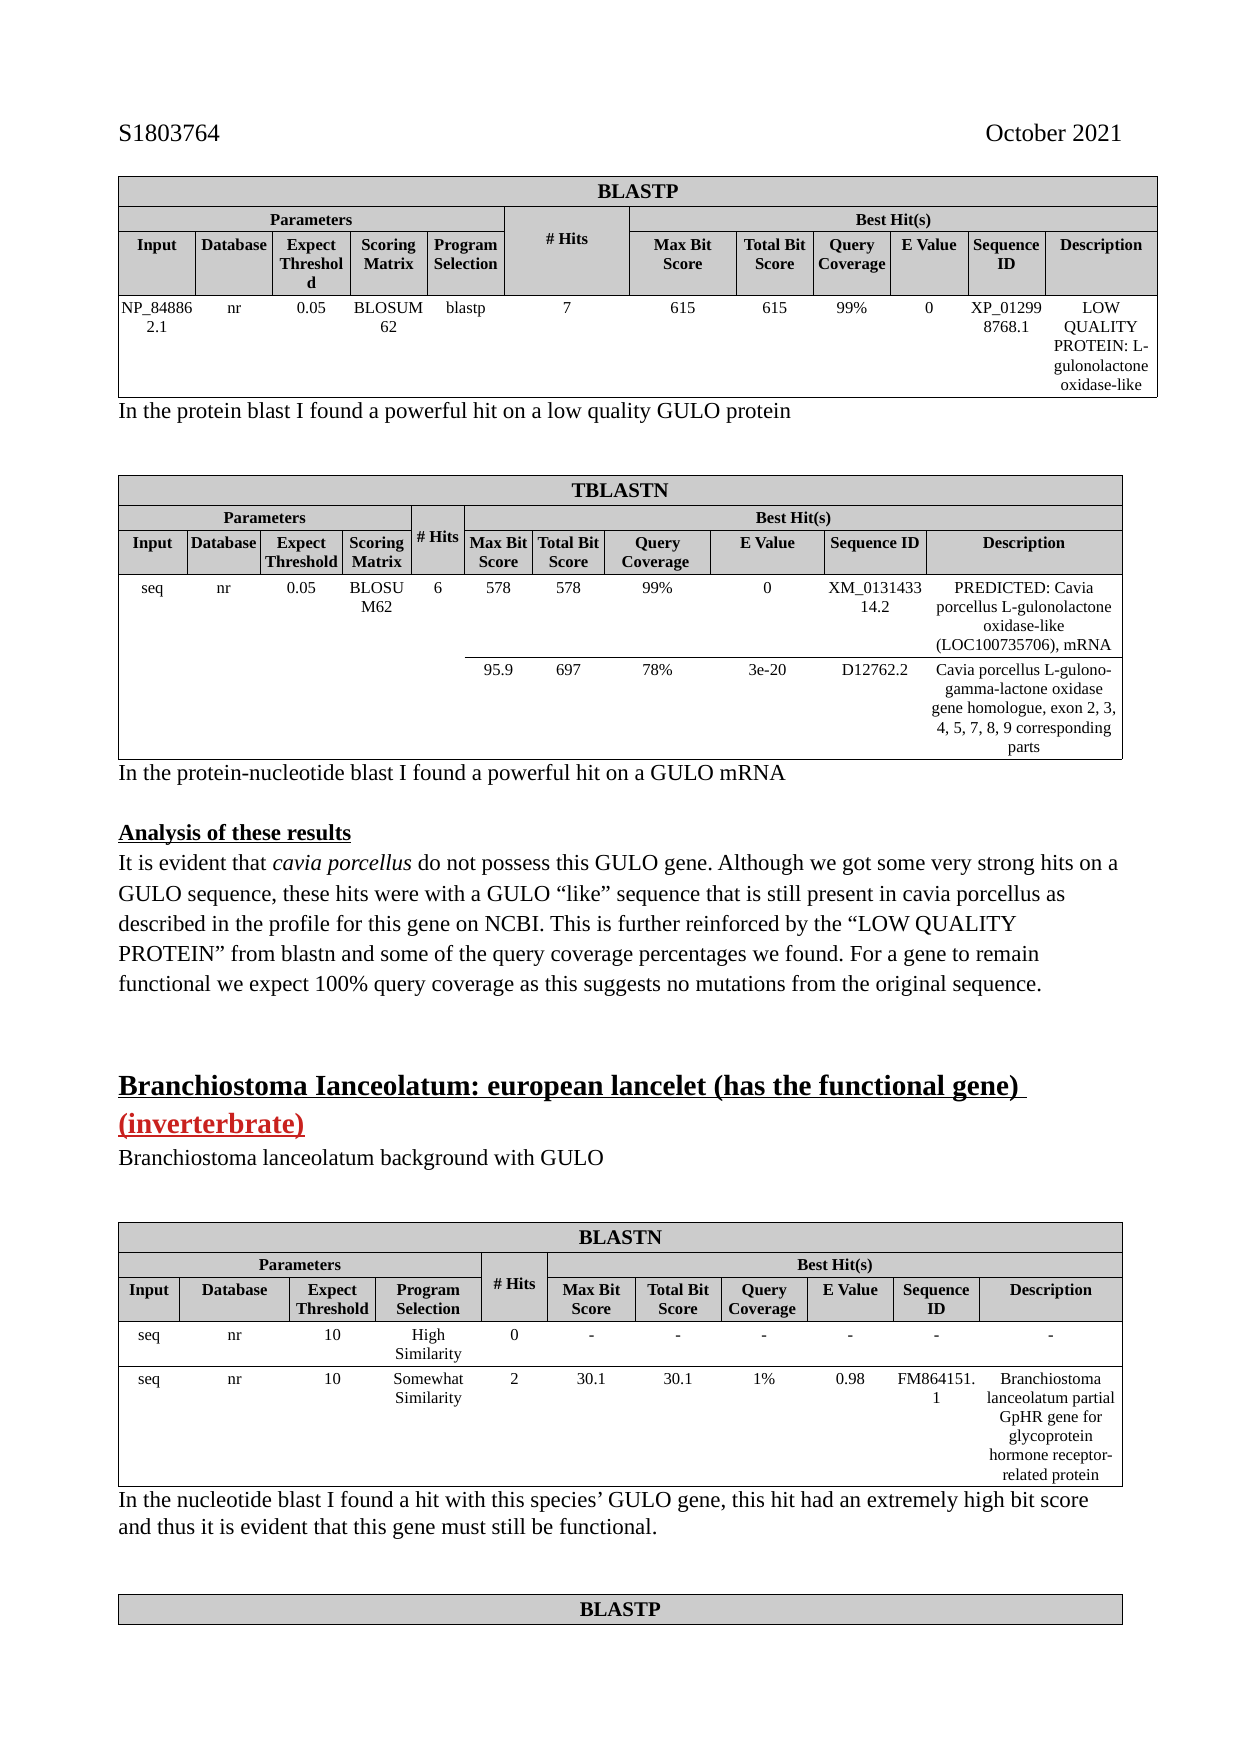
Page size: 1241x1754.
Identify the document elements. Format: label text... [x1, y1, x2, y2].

table_cell High Similarity [375, 1322, 481, 1366]
table_cell Best Hit(s) [548, 1253, 1122, 1277]
table_cell Parameters [119, 1253, 481, 1277]
table_cell Database [180, 1278, 289, 1321]
table_cell 0 [890, 296, 968, 397]
table_cell - [893, 1322, 979, 1366]
table_cell 615 [736, 296, 813, 397]
table_cell Expect Threshold [261, 531, 342, 574]
table_cell Max Bit Score [630, 232, 736, 295]
table_cell # Hits [505, 207, 629, 295]
table_cell nr [195, 296, 272, 397]
table_cell Expect Threshold [290, 1278, 375, 1321]
table_cell 697 [532, 658, 604, 759]
table_cell E Value [711, 531, 824, 574]
table_cell Somewhat Similarity [375, 1367, 481, 1486]
table_header BLASTP [119, 1595, 1122, 1624]
table_cell 0 [481, 1322, 547, 1366]
text In the protein blast I found a powerful hit on a low quality GULO protein [118, 398, 1122, 456]
table_cell Description [980, 1278, 1122, 1321]
table_cell - [635, 1322, 721, 1366]
table_cell 6 [411, 575, 464, 759]
table_cell Scoring Matrix [351, 232, 427, 295]
table_cell Total Bit Score [533, 531, 604, 574]
table_cell - [979, 1322, 1122, 1366]
table_cell Input [119, 232, 195, 295]
table_header TBLASTN [119, 476, 1122, 505]
table_cell blastp [427, 296, 504, 397]
table_cell 99% [604, 575, 710, 657]
table_cell 2 [481, 1367, 547, 1486]
table_cell NP_848862.1 [119, 296, 195, 397]
table_cell XP_012998768.1 [968, 296, 1045, 397]
table_cell Description [1046, 232, 1157, 295]
table_cell Sequence ID [969, 232, 1045, 295]
table_cell PREDICTED: Cavia porcellus L-gulonolactone oxidase-like (LOC100735706), mRNA [926, 575, 1122, 657]
table_cell Scoring Matrix [343, 531, 411, 574]
table_cell 3e-20 [710, 658, 824, 759]
text In the protein-nucleotide blast I found a powerful hit on a GULO mRNA Analysis of these results It is evident that cavia porcellus do not possess this GULO gene. Although we got some very strong hits on a GULO sequence, these hits were with a GULO “like” sequence that is still present in cavia porcellus as described in the profile for this gene on NCBI. This is further reinforced by the “LOW QUALITY PROTEIN” from blastn and some of the query coverage percentages we found. For a gene to remain functional we expect 100% query coverage as this suggests no mutations from the original sequence. Branchiostoma Ianceolatum: european lancelet (has the functional gene) (inverterbrate) Branchiostoma lanceolatum background with GULO [118, 760, 1122, 1203]
table_cell Cavia porcellus L-gulono-gamma-lactone oxidase gene homologue, exon 2, 3, 4, 5, 7, 8, 9 corresponding parts [926, 658, 1122, 759]
table_cell Query Coverage [722, 1278, 807, 1321]
table_cell BLOSUM62 [342, 575, 411, 759]
table_cell D12762.2 [824, 658, 926, 759]
table_cell 0.05 [260, 575, 342, 759]
table_cell Max Bit Score [548, 1278, 635, 1321]
table_cell LOW QUALITY PROTEIN: L-gulonolactone oxidase-like [1045, 296, 1157, 397]
table_cell Best Hit(s) [630, 207, 1157, 231]
table_cell Query Coverage [605, 531, 710, 574]
table_cell # Hits [482, 1253, 547, 1321]
table_cell Max Bit Score [465, 531, 532, 574]
table_cell E Value [808, 1278, 893, 1321]
table_cell Input [119, 531, 187, 574]
table_cell Description [927, 531, 1122, 574]
table_cell nr [187, 575, 260, 759]
table_cell 7 [504, 296, 629, 397]
table_cell # Hits [412, 506, 464, 574]
table_cell seq [119, 575, 187, 759]
table_cell Database [196, 232, 272, 295]
table_cell BLOSUM62 [350, 296, 427, 397]
table_cell 99% [813, 296, 890, 397]
table_cell seq [119, 1322, 179, 1366]
table_cell E Value [891, 232, 968, 295]
table_cell 578 [465, 575, 532, 657]
table_cell Parameters [119, 506, 411, 530]
table_header BLASTP [119, 177, 1157, 206]
table_cell Database [188, 531, 260, 574]
table_cell Query Coverage [814, 232, 890, 295]
table_cell seq [119, 1367, 179, 1486]
table_cell FM864151.1 [893, 1367, 979, 1486]
table_cell Sequence ID [825, 531, 926, 574]
table_cell Branchiostoma lanceolatum partial GpHR gene for glycoprotein hormone receptor-related protein [979, 1367, 1122, 1486]
table_cell Input [119, 1278, 179, 1321]
text In the nucleotide blast I found a hit with this species’ GULO gene, this hit had an extremely high bit score and thus it is evident that this gene must still be functional. [118, 1487, 1122, 1594]
table_cell 30.1 [635, 1367, 721, 1486]
table_cell - [721, 1322, 807, 1366]
table_cell nr [180, 1322, 289, 1366]
table_cell 1% [721, 1367, 807, 1486]
table_cell Best Hit(s) [465, 506, 1122, 530]
table_cell 615 [629, 296, 736, 397]
table_cell nr [180, 1367, 289, 1486]
table_cell 0.05 [273, 296, 350, 397]
table_cell 0.98 [807, 1367, 893, 1486]
table_cell 10 [289, 1367, 375, 1486]
table_cell 578 [532, 575, 604, 657]
table_cell Parameters [119, 207, 504, 231]
table_cell Total Bit Score [737, 232, 813, 295]
table_cell Program Selection [428, 232, 504, 295]
table_cell Expect Threshold [273, 232, 350, 295]
table_cell - [548, 1322, 635, 1366]
table_cell XM_013143314.2 [824, 575, 926, 657]
table_header BLASTN [119, 1223, 1122, 1252]
table_cell 95.9 [465, 658, 532, 759]
table_cell 30.1 [548, 1367, 635, 1486]
table_cell Total Bit Score [636, 1278, 721, 1321]
table_cell 0 [710, 575, 824, 657]
table_cell 78% [604, 658, 710, 759]
table_cell 10 [289, 1322, 375, 1366]
table_cell Sequence ID [894, 1278, 979, 1321]
table_cell - [807, 1322, 893, 1366]
table_cell Program Selection [376, 1278, 481, 1321]
